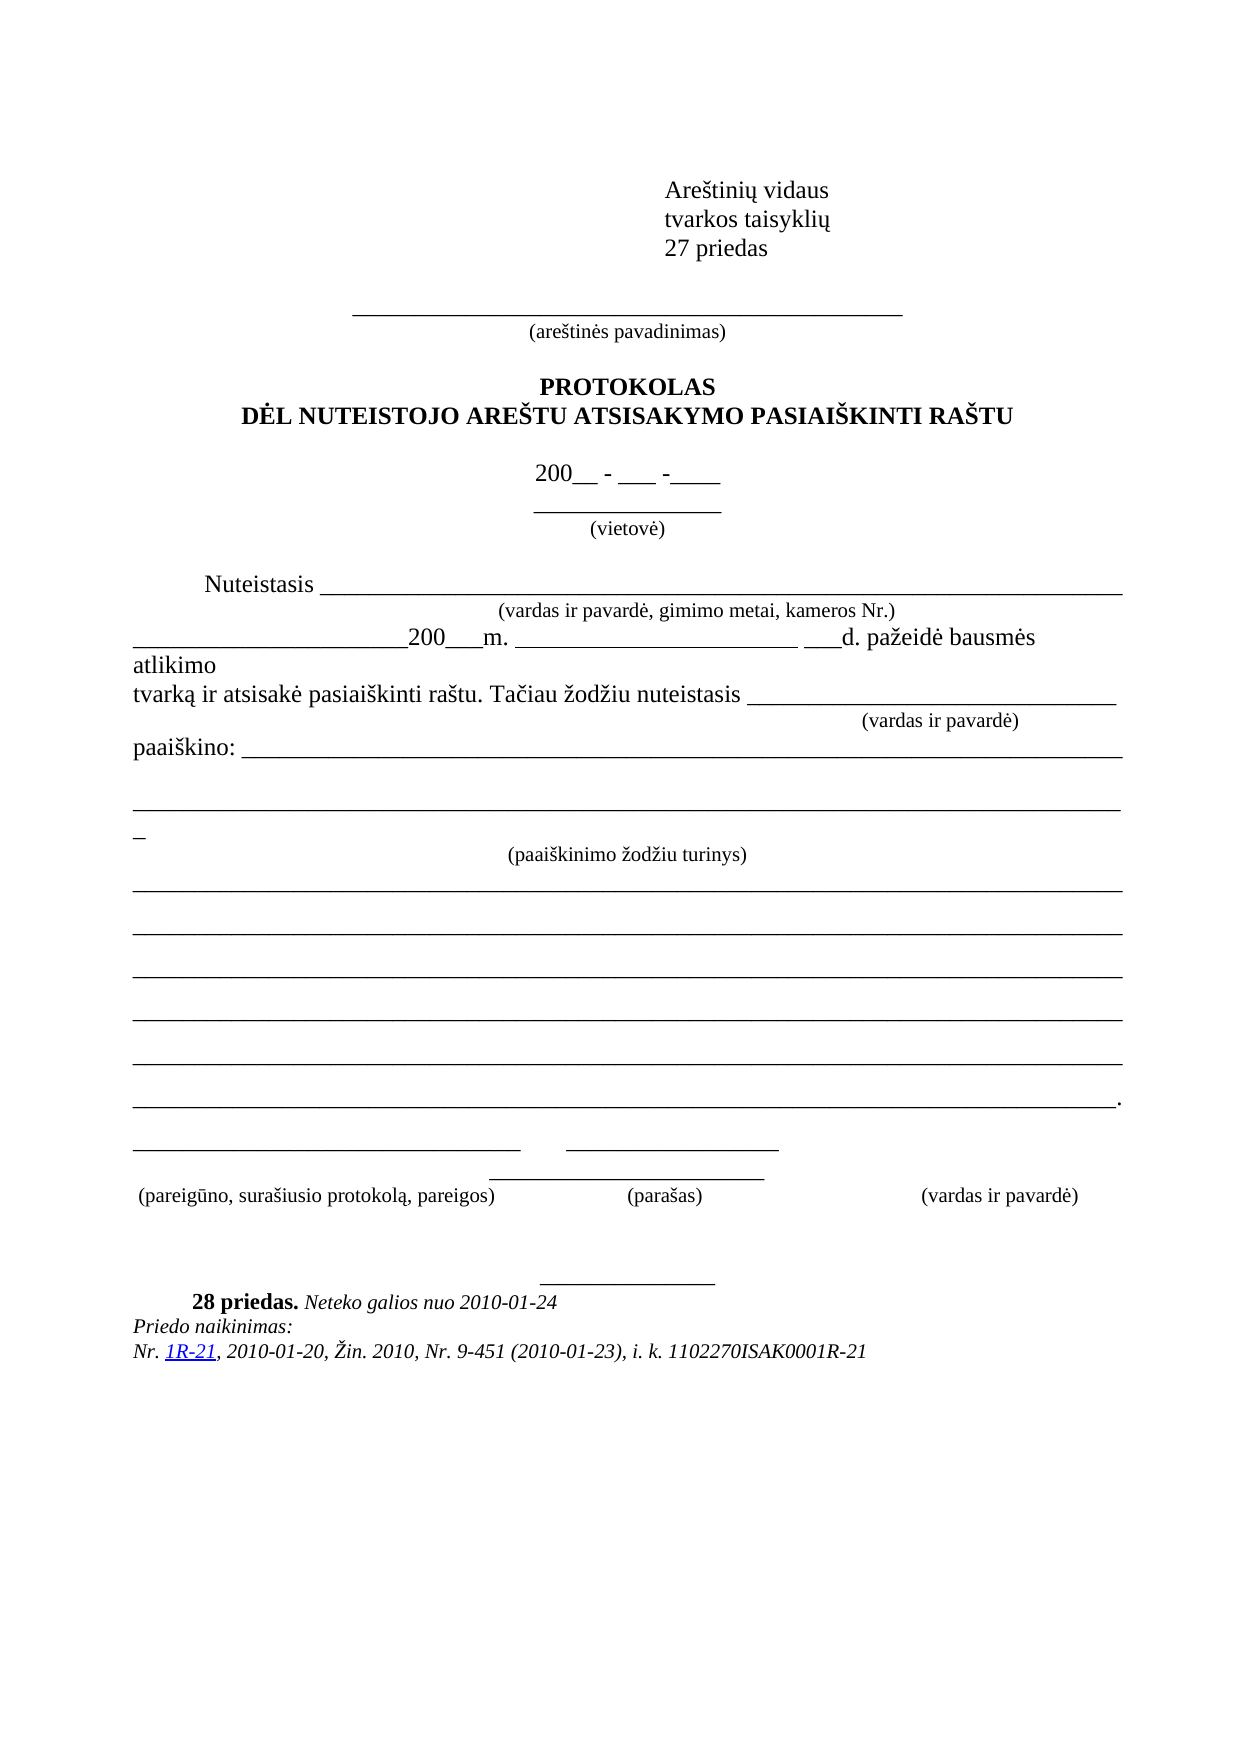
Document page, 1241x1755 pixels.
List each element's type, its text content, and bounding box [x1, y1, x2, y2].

text paaiškino: [133, 732, 1122, 761]
text ______________________200___m. ___d. pažeidė bausmės atlikimo [133, 622, 1122, 679]
text tvarką ir atsisakė pasiaiškinti raštu. Tačiau žodžiu nuteistasis [133, 679, 1122, 708]
text 27 priedas [133, 233, 1122, 262]
text Areštinių vidaus [664, 176, 1122, 204]
text ____________________________________________ [133, 291, 1122, 319]
text _______________ [133, 487, 1122, 516]
text Nr. 1R-21, 2010-01-20, Žin. 2010, Nr. 9-451 (2010-01-23), i. k. 1102270ISAK0001R-21 [133, 1338, 1122, 1363]
text _______________________________ _________________ ______________________ [133, 1125, 1122, 1182]
text ______________ [133, 1259, 1122, 1288]
text Priedo naikinimas: [133, 1314, 1122, 1338]
text PROTOKOLAS [133, 372, 1122, 401]
text (vardas ir pavardė) [133, 708, 1122, 732]
text ________________________________________________________________________________ [133, 785, 1122, 842]
text (paaiškinimo žodžiu turinys) [133, 842, 1122, 866]
text DĖL NUTEISTOJO AREŠTU ATSISAKYMO PASIAIŠKINTI RAŠTU [133, 401, 1122, 430]
text (pareigūno, surašiusio protokolą, pareigos) (parašas) (vardas ir pavardė) [133, 1182, 1122, 1207]
text tvarkos taisyklių [133, 204, 1122, 233]
text (vietovė) [133, 516, 1122, 540]
text 28 priedas. Neteko galios nuo 2010-01-24 [133, 1288, 1122, 1314]
text . [133, 1082, 1122, 1111]
text (areštinės pavadinimas) [133, 319, 1122, 343]
text 200__ - ___ -____ [133, 458, 1122, 487]
text (vardas ir pavardė, gimimo metai, kameros Nr.) [133, 597, 1122, 622]
text Nuteistasis [133, 569, 1122, 597]
